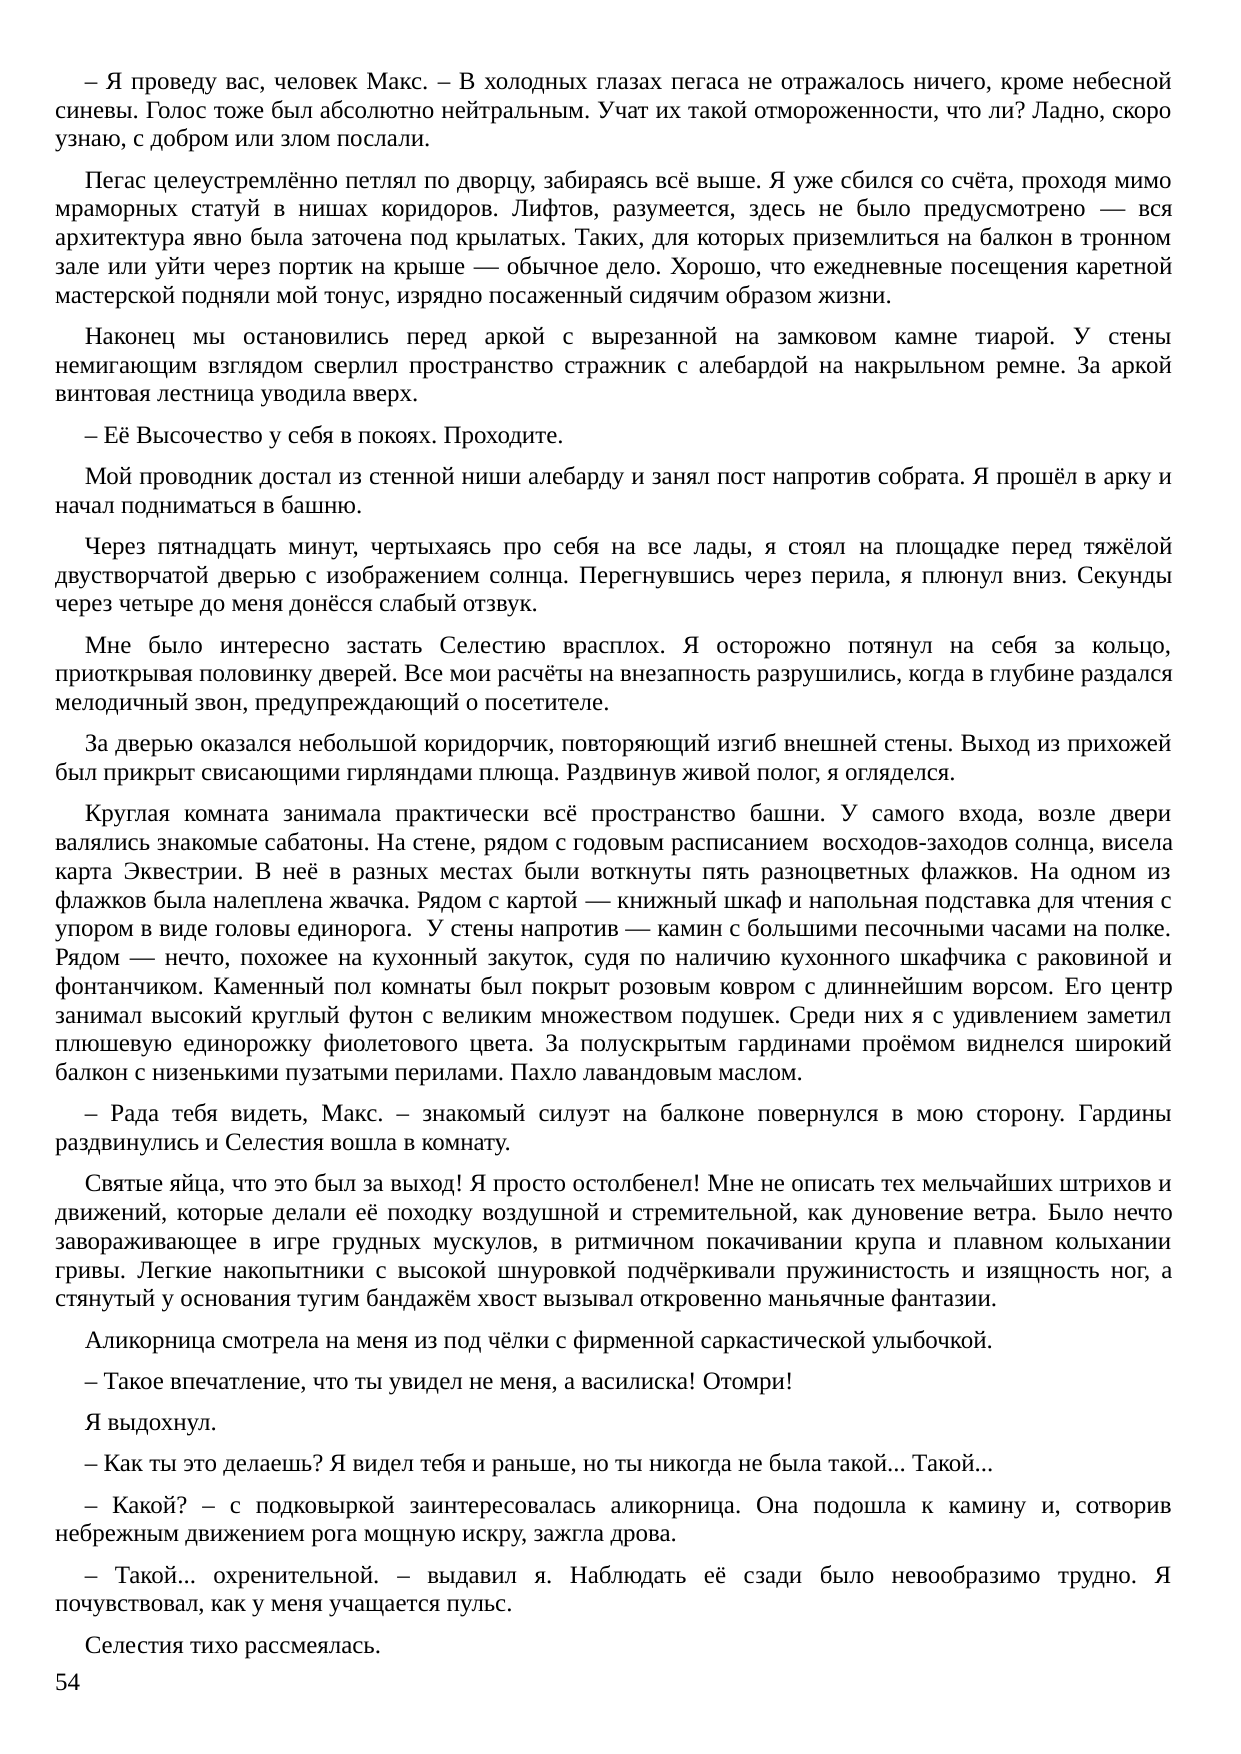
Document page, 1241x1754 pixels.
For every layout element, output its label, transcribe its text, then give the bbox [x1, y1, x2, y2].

text – Какой? – с подковыркой заинтересовалась аликорница. Она подошла к камину и, сотворив небрежным движением рога мощную искру, зажгла дрова. [55, 1490, 1173, 1547]
text – Рада тебя видеть, Макс. – знакомый силуэт на балконе повернулся в мою сторону. Гардины раздвинулись и Селестия вошла в комнату. [55, 1098, 1173, 1156]
text Я выдохнул. [55, 1407, 1173, 1436]
text Селестия тихо рассмеялась. [55, 1630, 1173, 1658]
text – Такой... охренительной. – выдавил я. Наблюдать её сзади было невообразимо трудно. Я почувствовал, как у меня учащается пульс. [55, 1560, 1173, 1617]
text Круглая комната занимала практически всё пространство башни. У самого входа, возле двери валялись знакомые сабатоны. На стене, рядом с годовым расписанием восходов-заходов солнца, висела карта Эквестрии. В неё в разных местах были воткнуты пять разноцветных флажков. На одном из флажков была налеплена жвачка. Рядом с картой — книжный шкаф и напольная подставка для чтения с упором в виде головы единорога. У стены напротив — камин с большими песочными часами на полке. Рядом — нечто, похожее на кухонный закуток, судя по наличию кухонного шкафчика с раковиной и фонтанчиком. Каменный пол комнаты был покрыт розовым ковром с длиннейшим ворсом. Его центр занимал высокий круглый футон с великим множеством подушек. Среди них я с удивлением заметил плюшевую единорожку фиолетового цвета. За полускрытым гардинами проёмом виднелся широкий балкон с низенькими пузатыми перилами. Пахло лавандовым маслом. [55, 798, 1173, 1086]
text Наконец мы остановились перед аркой с вырезанной на замковом камне тиарой. У стены немигающим взглядом сверлил пространство стражник с алебардой на накрыльном ремне. За аркой винтовая лестница уводила вверх. [55, 321, 1173, 407]
text Мне было интересно застать Селестию врасплох. Я осторожно потянул на себя за кольцо, приоткрывая половинку дверей. Все мои расчёты на внезапность разрушились, когда в глубине раздался мелодичный звон, предупреждающий о посетителе. [55, 630, 1173, 716]
text Через пятнадцать минут, чертыхаясь про себя на все лады, я стоял на площадке перед тяжёлой двустворчатой дверью с изображением солнца. Перегнувшись через перила, я плюнул вниз. Секунды через четыре до меня донёсся слабый отзвук. [55, 531, 1173, 617]
text – Такое впечатление, что ты увидел не меня, а василиска! Отомри! [55, 1366, 1173, 1395]
text – Её Высочество у себя в покоях. Проходите. [55, 420, 1173, 448]
text Святые яйца, что это был за выход! Я просто остолбенел! Мне не описать тех мельчайших штрихов и движений, которые делали её походку воздушной и стремительной, как дуновение ветра. Было нечто завораживающее в игре грудных мускулов, в ритмичном покачивании крупа и плавном колыхании гривы. Легкие накопытники с высокой шнуровкой подчёркивали пружинистость и изящность ног, а стянутый у основания тугим бандажём хвост вызывал откровенно маньячные фантазии. [55, 1168, 1173, 1312]
text – Я проведу вас, человек Макс. – В холодных глазах пегаса не отражалось ничего, кроме небесной синевы. Голос тоже был абсолютно нейтральным. Учат их такой отмороженности, что ли? Ладно, скоро узнаю, с добром или злом послали. [55, 66, 1173, 152]
text За дверью оказался небольшой коридорчик, повторяющий изгиб внешней стены. Выход из прихожей был прикрыт свисающими гирляндами плюща. Раздвинув живой полог, я огляделся. [55, 728, 1173, 786]
text – Как ты это делаешь? Я видел тебя и раньше, но ты никогда не была такой... Такой... [55, 1448, 1173, 1477]
text Пегас целеустремлённо петлял по дворцу, забираясь всё выше. Я уже сбился со счёта, проходя мимо мраморных статуй в нишах коридоров. Лифтов, разумеется, здесь не было предусмотрено — вся архитектура явно была заточена под крылатых. Таких, для которых приземлиться на балкон в тронном зале или уйти через портик на крыше — обычное дело. Хорошо, что ежедневные посещения каретной мастерской подняли мой тонус, изрядно посаженный сидячим образом жизни. [55, 165, 1173, 308]
text Аликорница смотрела на меня из под чёлки с фирменной саркастической улыбочкой. [55, 1325, 1173, 1353]
text Мой проводник достал из стенной ниши алебарду и занял пост напротив собрата. Я прошёл в арку и начал подниматься в башню. [55, 461, 1173, 518]
